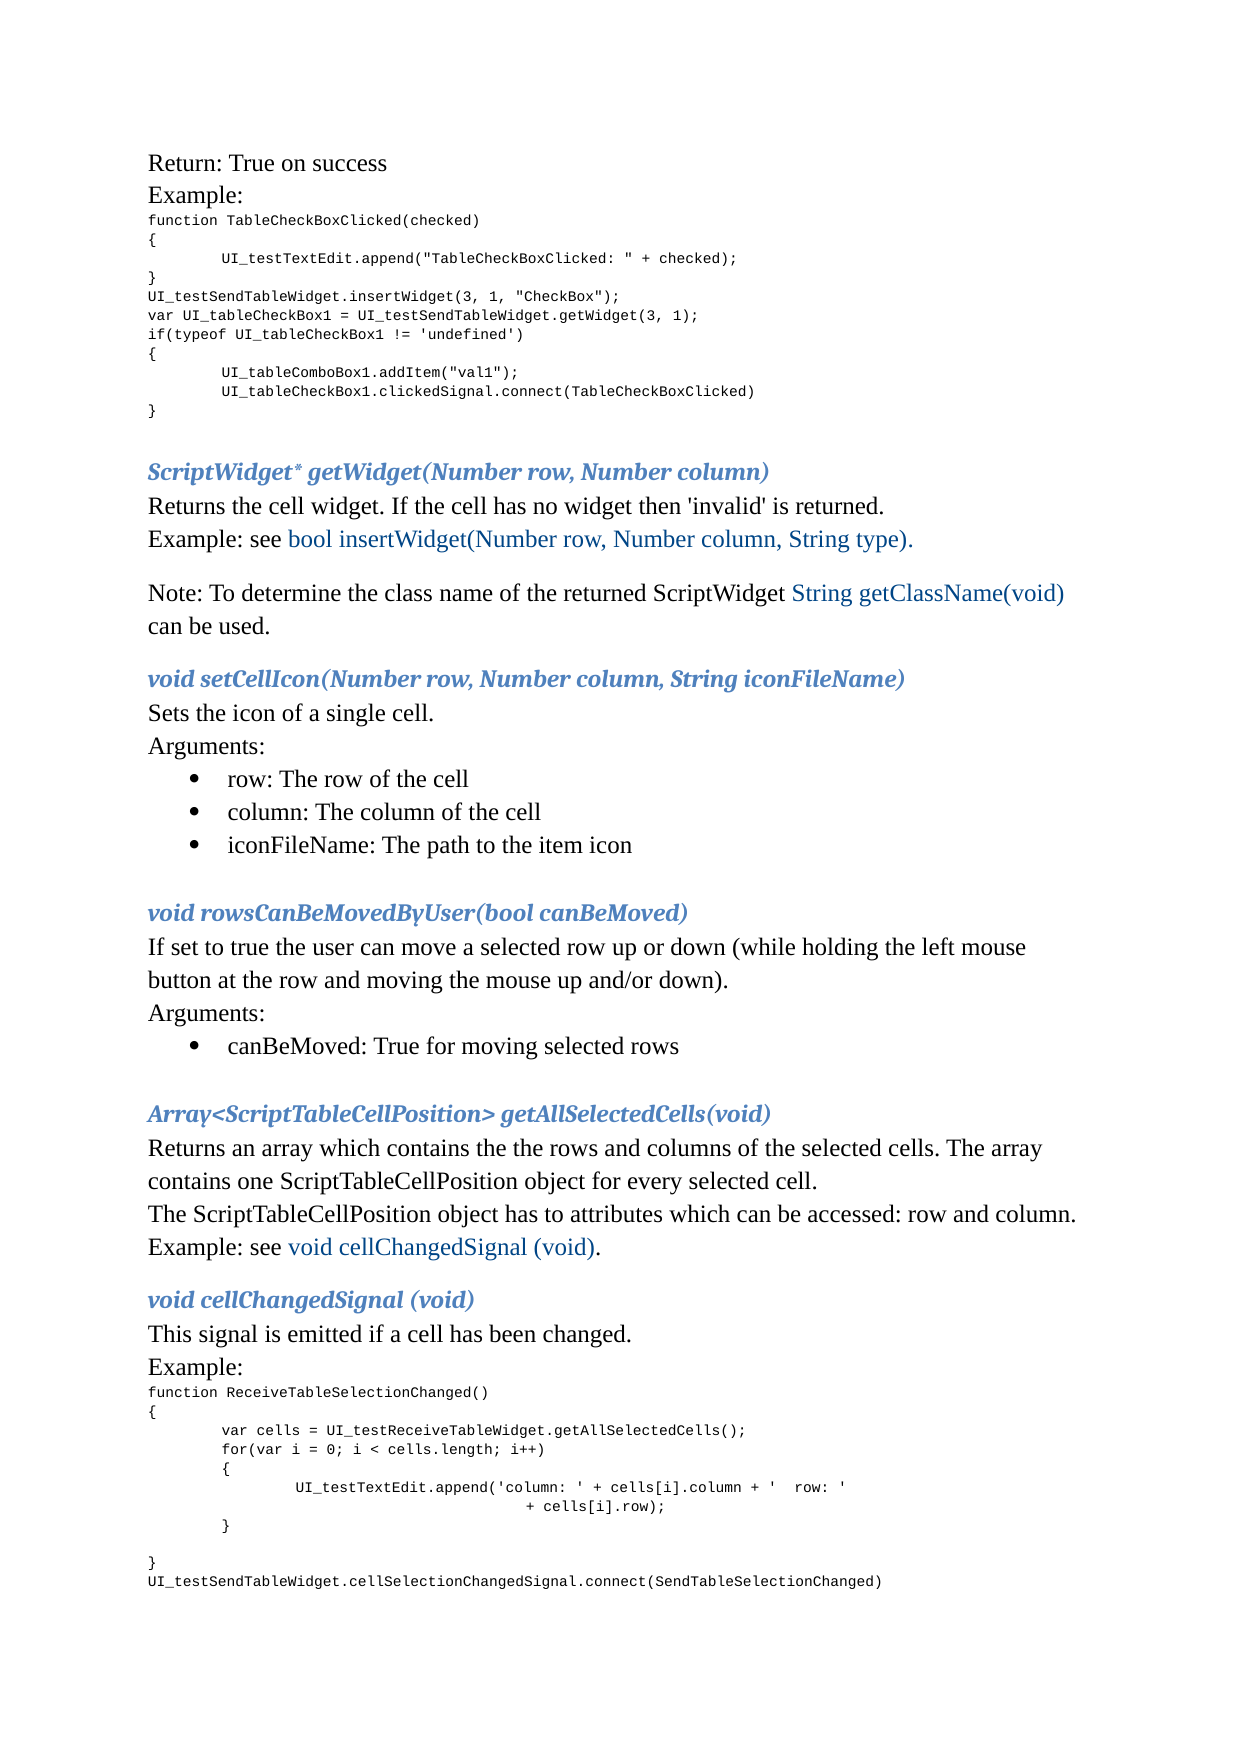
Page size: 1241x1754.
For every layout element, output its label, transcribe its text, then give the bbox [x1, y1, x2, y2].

subtitle void cellChangedSignal (void) [148, 1286, 1093, 1315]
text This signal is emitted if a cell has been changed. [148, 1319, 1093, 1348]
subtitle Array<ScriptTableCellPosition> getAllSelectedCells(void) [148, 1100, 1093, 1129]
text function ReceiveTableSelectionChanged() [148, 1385, 1093, 1402]
text Sets the icon of a single cell. [148, 698, 1093, 727]
text Note: To determine the class name of the returned ScriptWidget String getClassName(void) can be used. [148, 578, 1093, 640]
text UI_tableCheckBox1.clickedSignal.connect(TableCheckBoxClicked) [148, 384, 1093, 401]
subtitle ScriptWidget* getWidget(Number row, Number column) [148, 458, 1093, 487]
text Arguments: [148, 731, 1093, 760]
text UI_tableComboBox1.addItem("val1"); [148, 365, 1093, 382]
text UI_testTextEdit.append("TableCheckBoxClicked: " + checked); [148, 252, 1093, 268]
text if(typeof UI_tableCheckBox1 != 'undefined') [148, 327, 1093, 344]
text Example: [148, 181, 1093, 209]
text { [148, 1404, 1093, 1421]
list canBeMoved: True for moving selected rows [190, 1031, 1093, 1060]
text UI_testSendTableWidget.cellSelectionChangedSignal.connect(SendTableSelectionChanged) [148, 1574, 1093, 1591]
text Return: True on success [148, 148, 1093, 176]
subtitle void rowsCanBeMovedByUser(bool canBeMoved) [148, 899, 1093, 928]
text function TableCheckBoxClicked(checked) [148, 214, 1093, 230]
text The ScriptTableCellPosition object has to attributes which can be accessed: row and column. [148, 1199, 1093, 1228]
text for(var i = 0; i < cells.length; i++) [148, 1442, 1093, 1458]
subtitle void setCellIcon(Number row, Number column, String iconFileName) [148, 665, 1093, 694]
text If set to true the user can move a selected row up or down (while holding the left mouse button at the row and moving the mouse up and/or down). [148, 932, 1093, 994]
text UI_testSendTableWidget.insertWidget(3, 1, "CheckBox"); [148, 289, 1093, 306]
text } [148, 271, 1093, 287]
text var cells = UI_testReceiveTableWidget.getAllSelectedCells(); [148, 1423, 1093, 1439]
text } [148, 403, 1093, 420]
text { [148, 1461, 1093, 1477]
list column: The column of the cell [190, 797, 1093, 826]
text UI_testTextEdit.append('column: ' + cells[i].column + ' row: ' + cells[i].row); [148, 1480, 1093, 1515]
text Returns the cell widget. If the cell has no widget then 'invalid' is returned. [148, 491, 1093, 520]
text Example: see void cellChangedSignal (void). [148, 1232, 1093, 1261]
text var UI_tableCheckBox1 = UI_testSendTableWidget.getWidget(3, 1); [148, 308, 1093, 325]
text { [148, 233, 1093, 249]
text Example: [148, 1352, 1093, 1381]
text Example: see bool insertWidget(Number row, Number column, String type). [148, 524, 1093, 553]
text { [148, 346, 1093, 363]
text } [148, 1556, 1093, 1572]
text Returns an array which contains the the rows and columns of the selected cells. The array contains one ScriptTableCellPosition object for every selected cell. [148, 1133, 1093, 1195]
list row: The row of the cell [190, 764, 1093, 793]
list iconFileName: The path to the item icon [190, 830, 1093, 859]
text } [148, 1518, 1093, 1534]
text Arguments: [148, 998, 1093, 1027]
